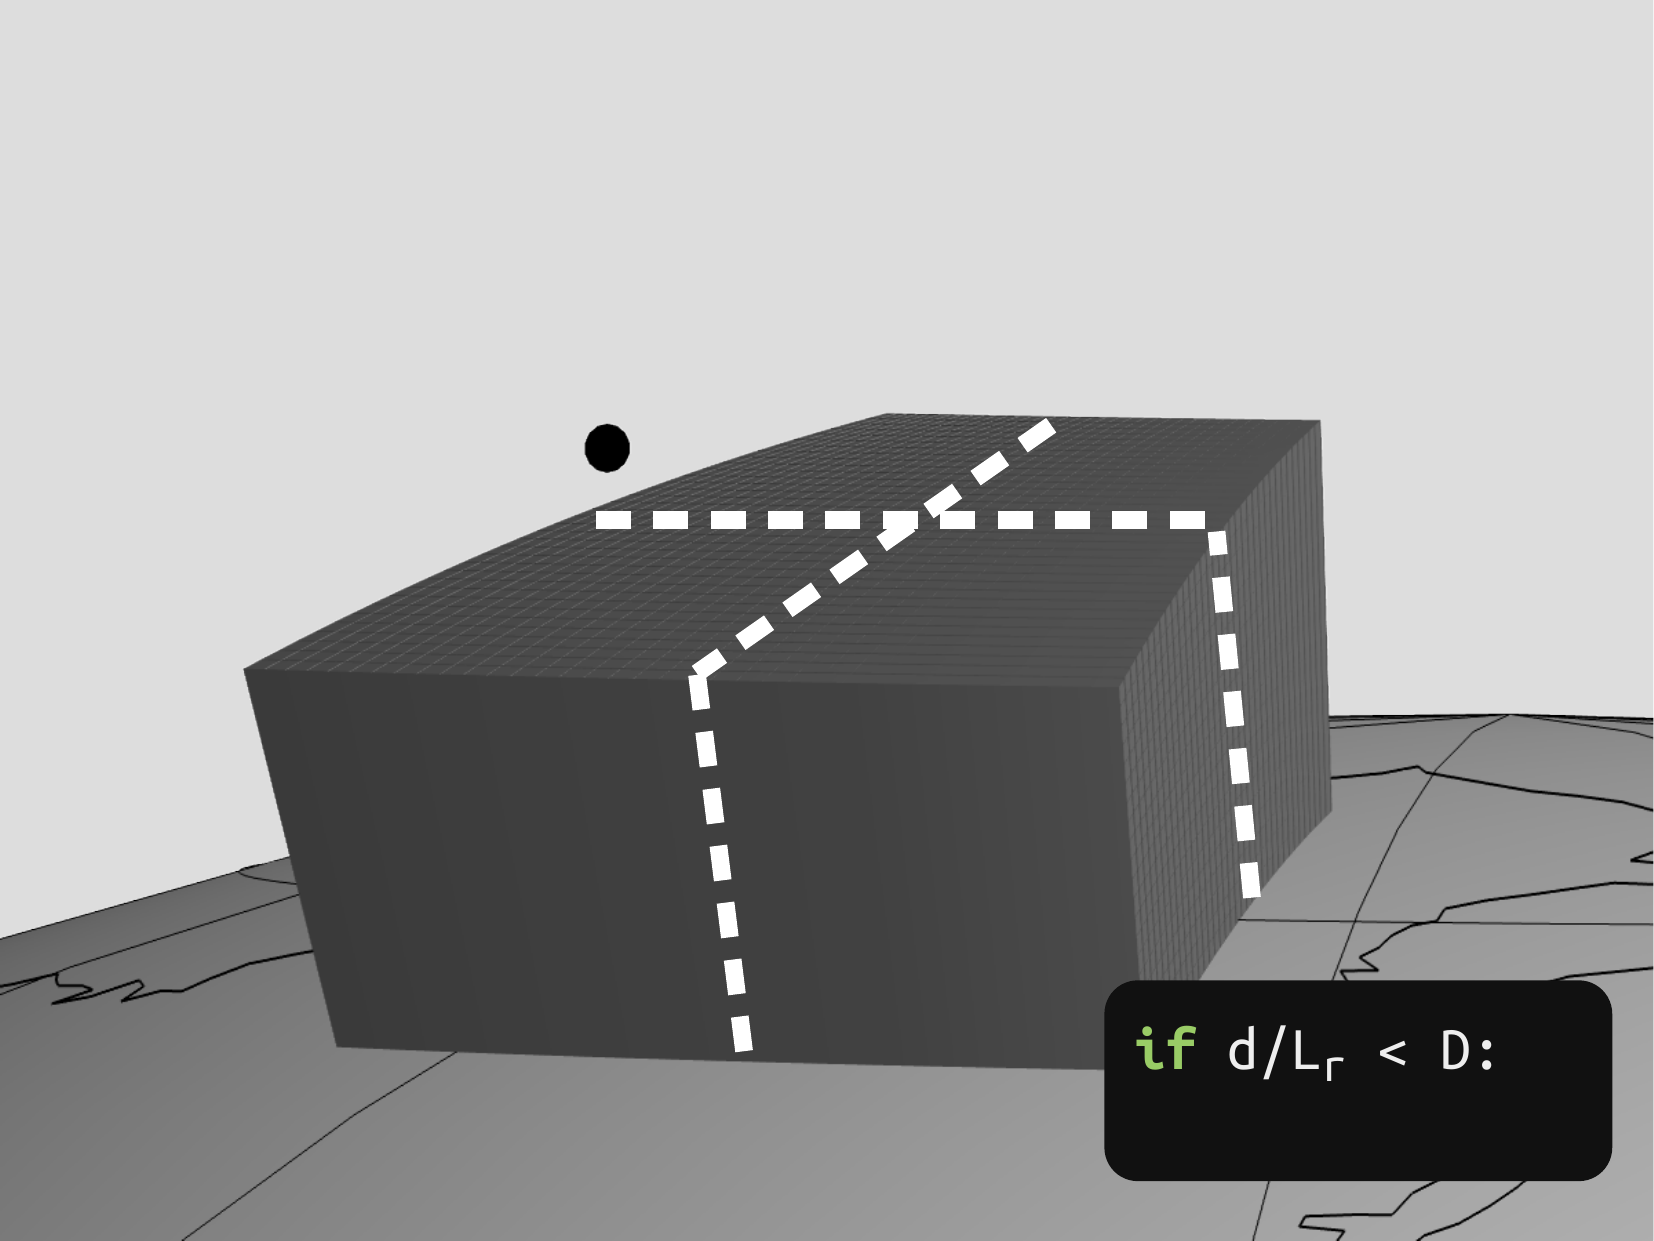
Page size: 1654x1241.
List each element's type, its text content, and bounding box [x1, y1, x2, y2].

picture [0, 316, 1654, 1241]
text_box [1104, 980, 1613, 1182]
text_box if d/Lr < D: [1119, 1009, 1585, 1168]
